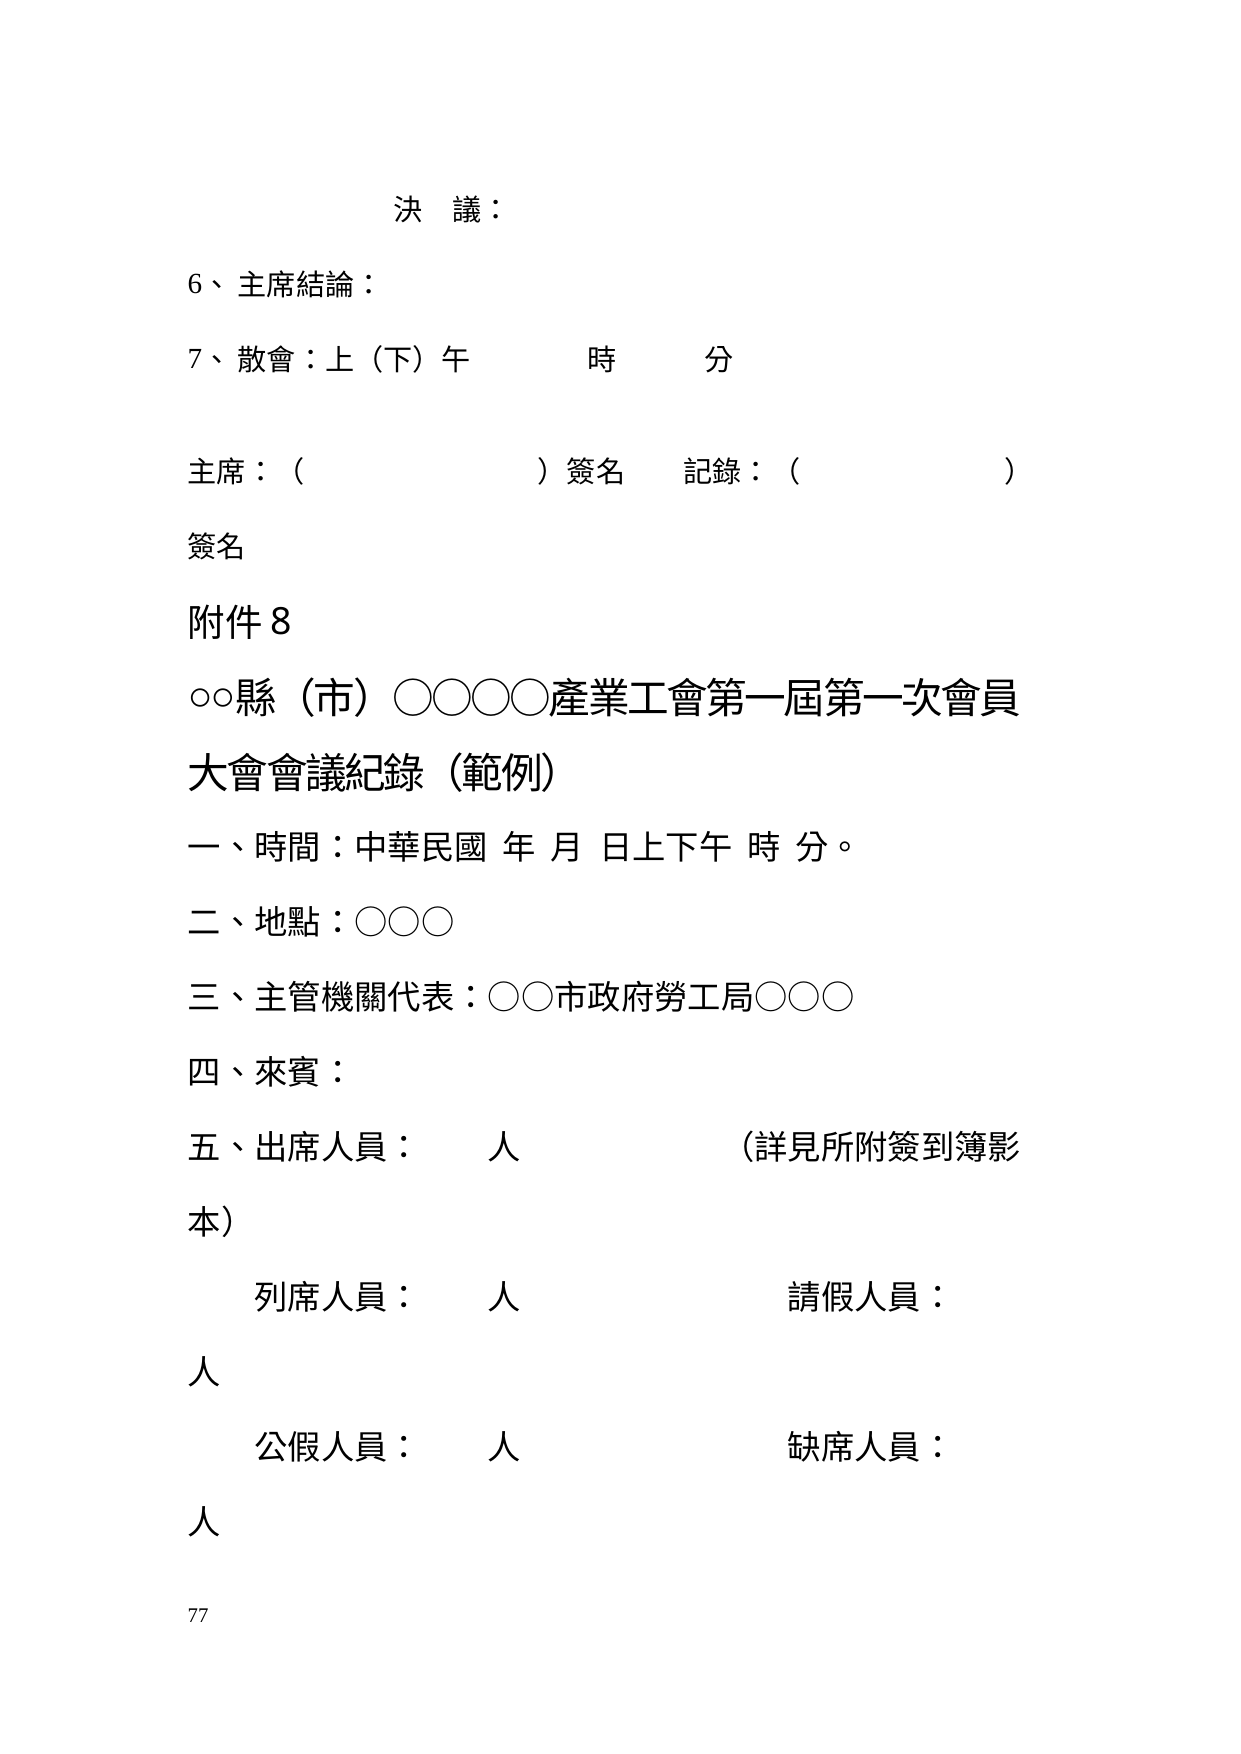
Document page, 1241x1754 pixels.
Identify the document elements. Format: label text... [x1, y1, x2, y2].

text 主席：（ ）簽名 記錄：（ ）簽名 [187, 426, 1053, 576]
text 決 議： [394, 164, 1053, 239]
text 一、時間：中華民國 年 月 日上下午 時 分。 [187, 801, 1053, 876]
list 主席結論： [187, 239, 1053, 314]
text 列席人員： 人 請假人員： 人 [187, 1251, 1053, 1401]
text 附件8 [187, 576, 1053, 651]
text ○○縣（市）○○○○產業工會第一屆第一次會員大會會議紀錄（範例） [187, 651, 1053, 801]
text 四、來賓： [187, 1026, 1053, 1101]
text 二、地點：○○○ [187, 876, 1053, 951]
list 散會：上（下）午 時 分 [187, 314, 1053, 389]
text 公假人員： 人 缺席人員： 人 [187, 1401, 1053, 1551]
text 三、主管機關代表：○○市政府勞工局○○○ [187, 951, 1053, 1026]
text 五、出席人員： 人 （詳見所附簽到簿影本） [187, 1101, 1053, 1251]
